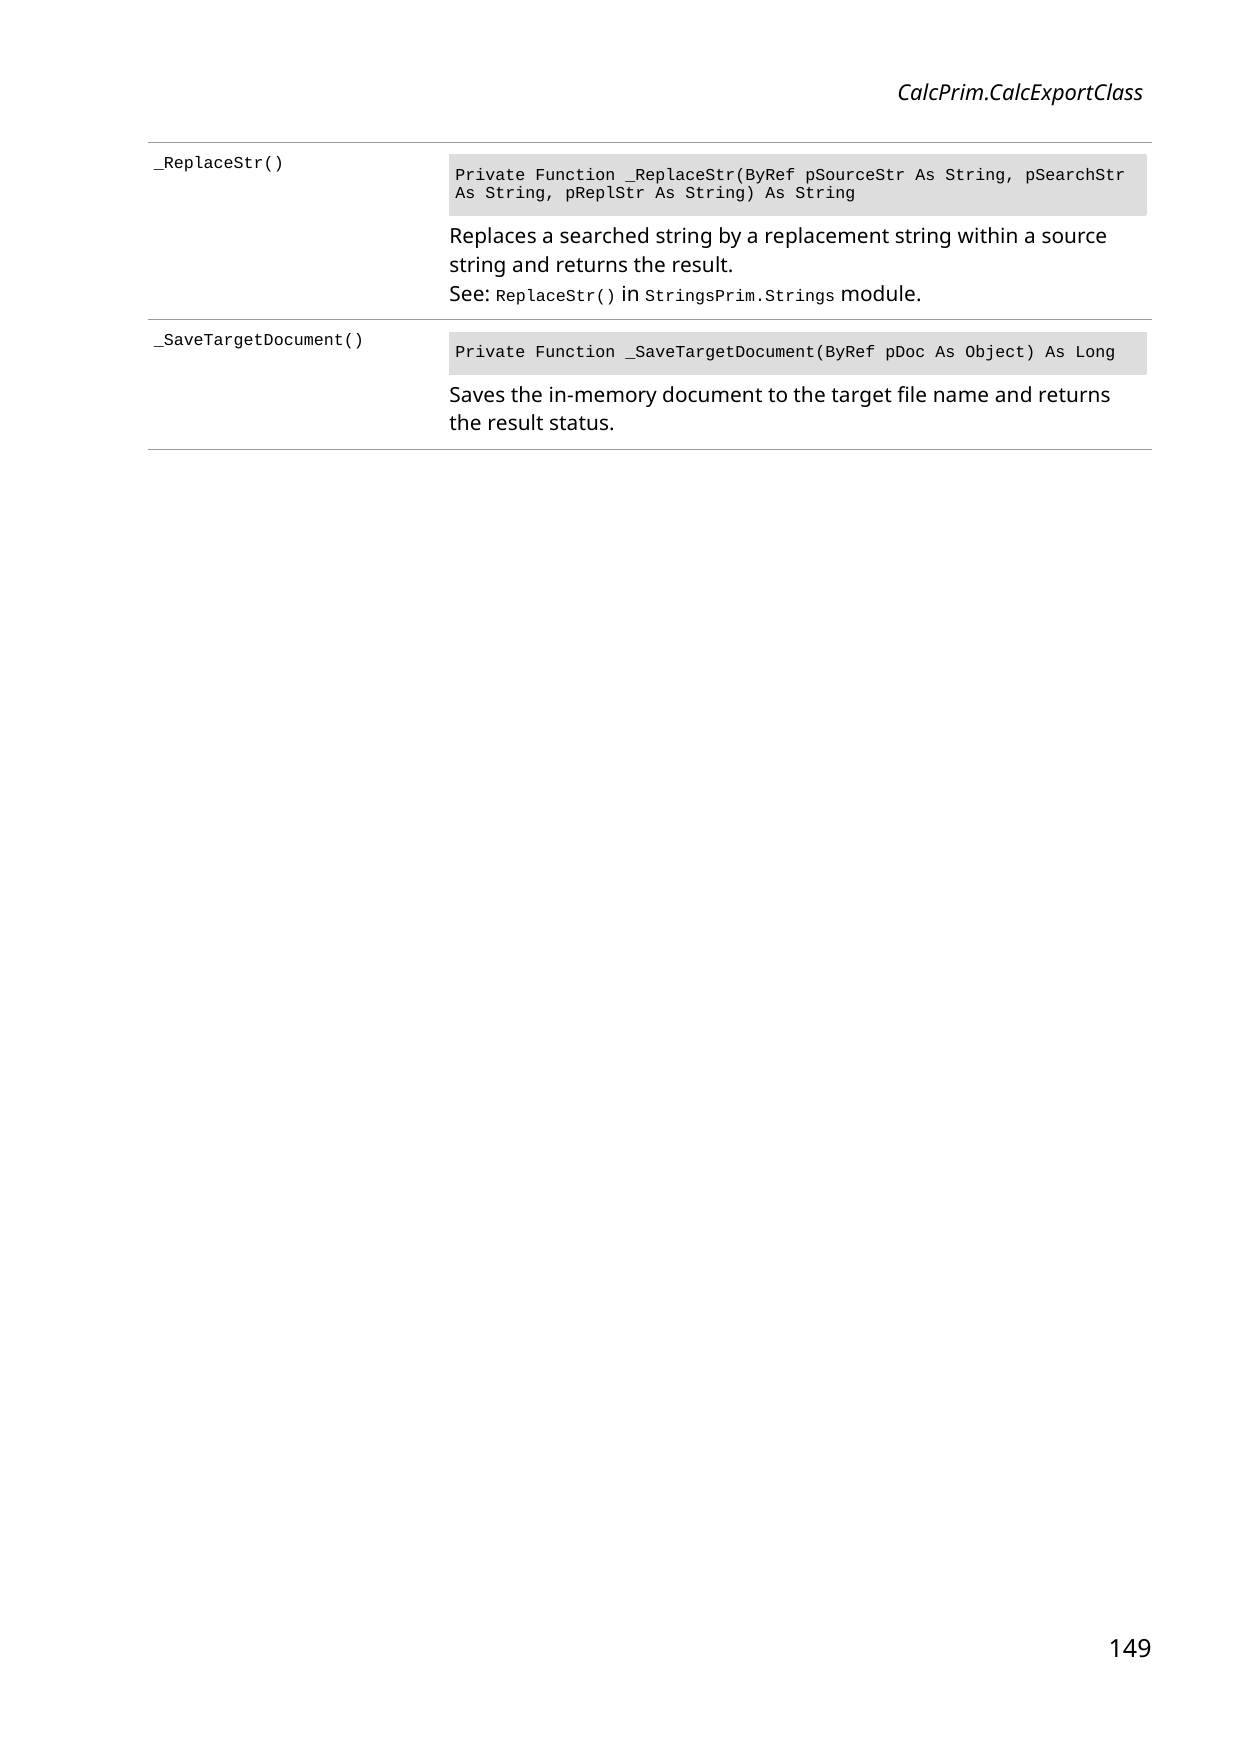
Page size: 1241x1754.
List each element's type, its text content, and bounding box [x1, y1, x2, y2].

table_cell _SaveTargetDocument() [148, 320, 443, 449]
table_cell _ReplaceStr() [148, 143, 443, 319]
table_cell Private Function _SaveTargetDocument(ByRef pDoc As Object) As Long Saves the in-memory document to the target file name and returns the result status. [443, 320, 1152, 449]
table_cell Private Function _ReplaceStr(ByRef pSourceStr As String, pSearchStr As String, pReplStr As String) As String Replaces a searched string by a replacement string within a source string and returns the result. See: ReplaceStr() in StringsPrim.Strings module. [443, 143, 1152, 319]
